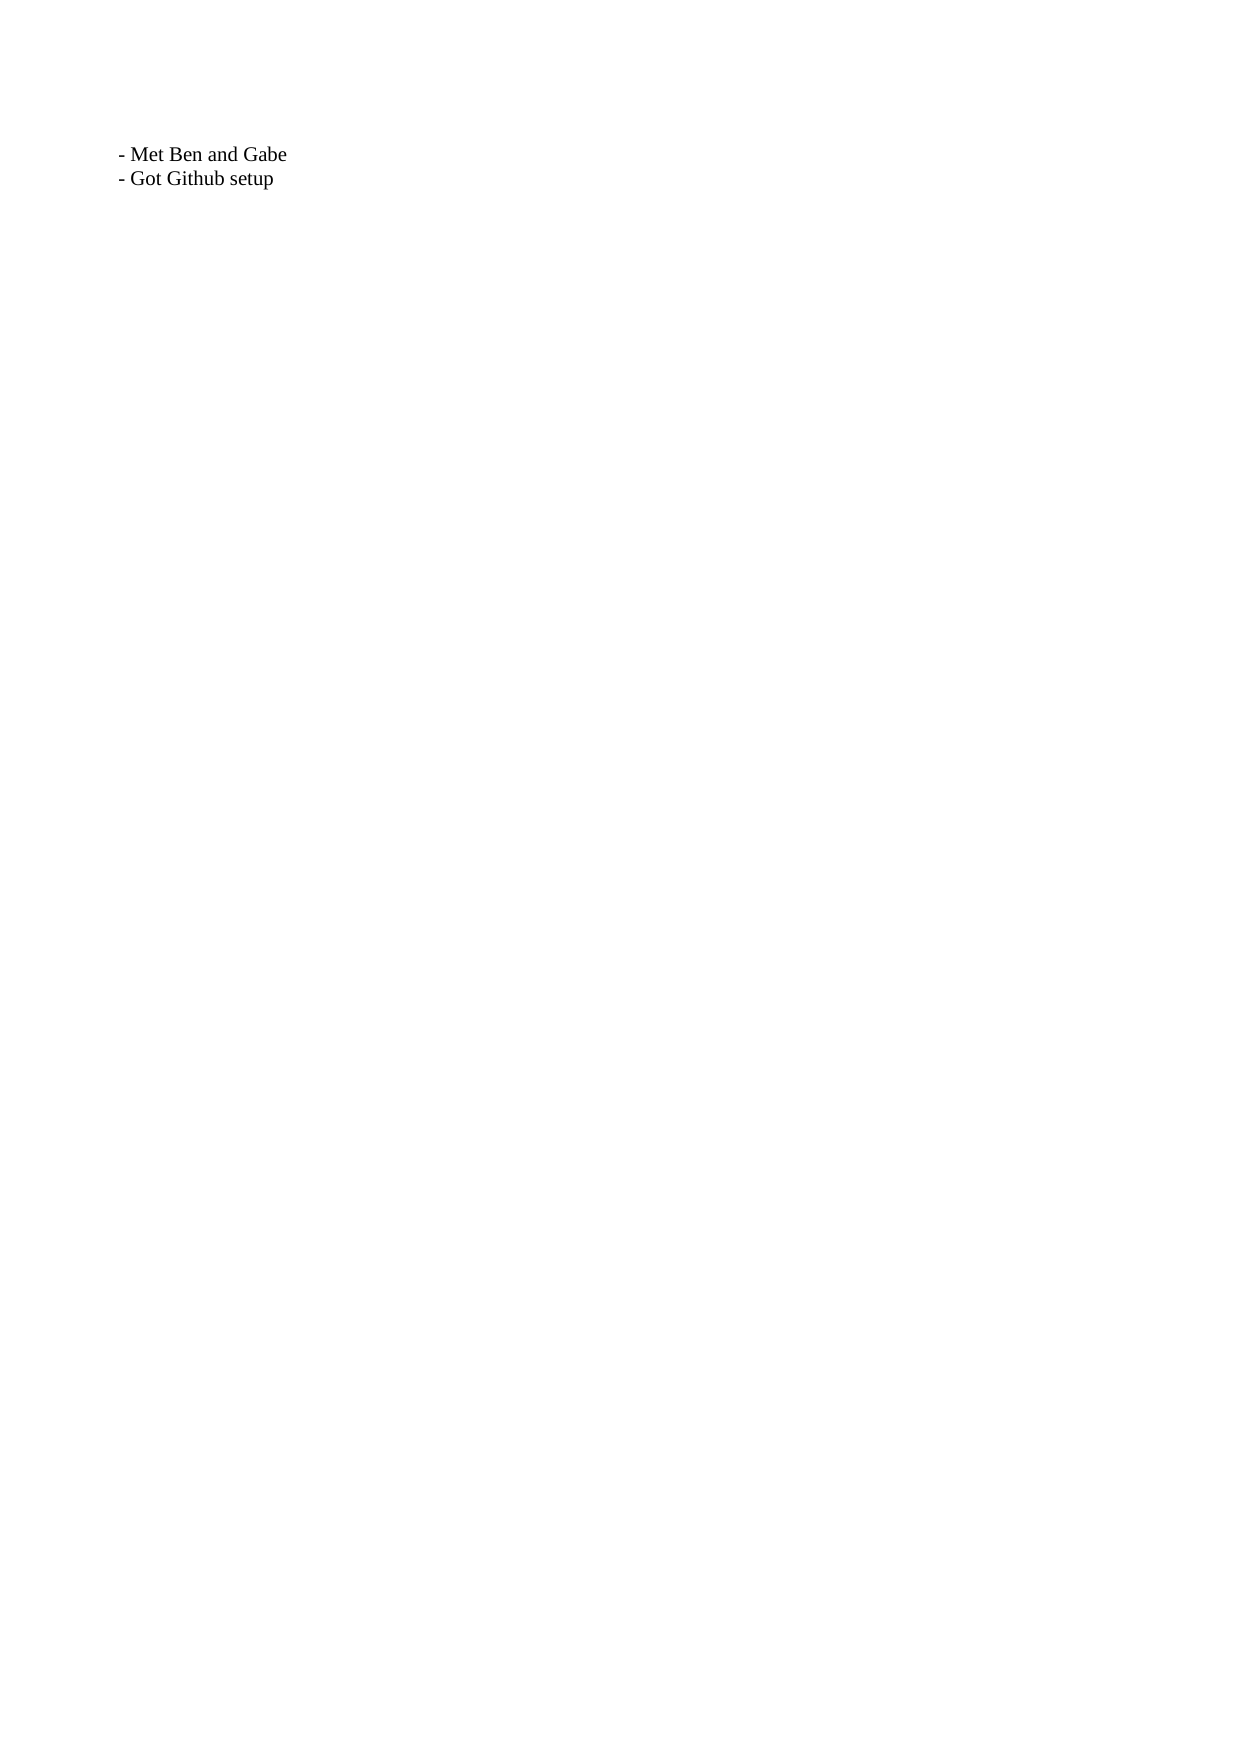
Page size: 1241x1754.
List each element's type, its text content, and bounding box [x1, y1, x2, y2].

text - Met Ben and Gabe [118, 142, 1122, 166]
text - Got Github setup [118, 166, 1122, 190]
